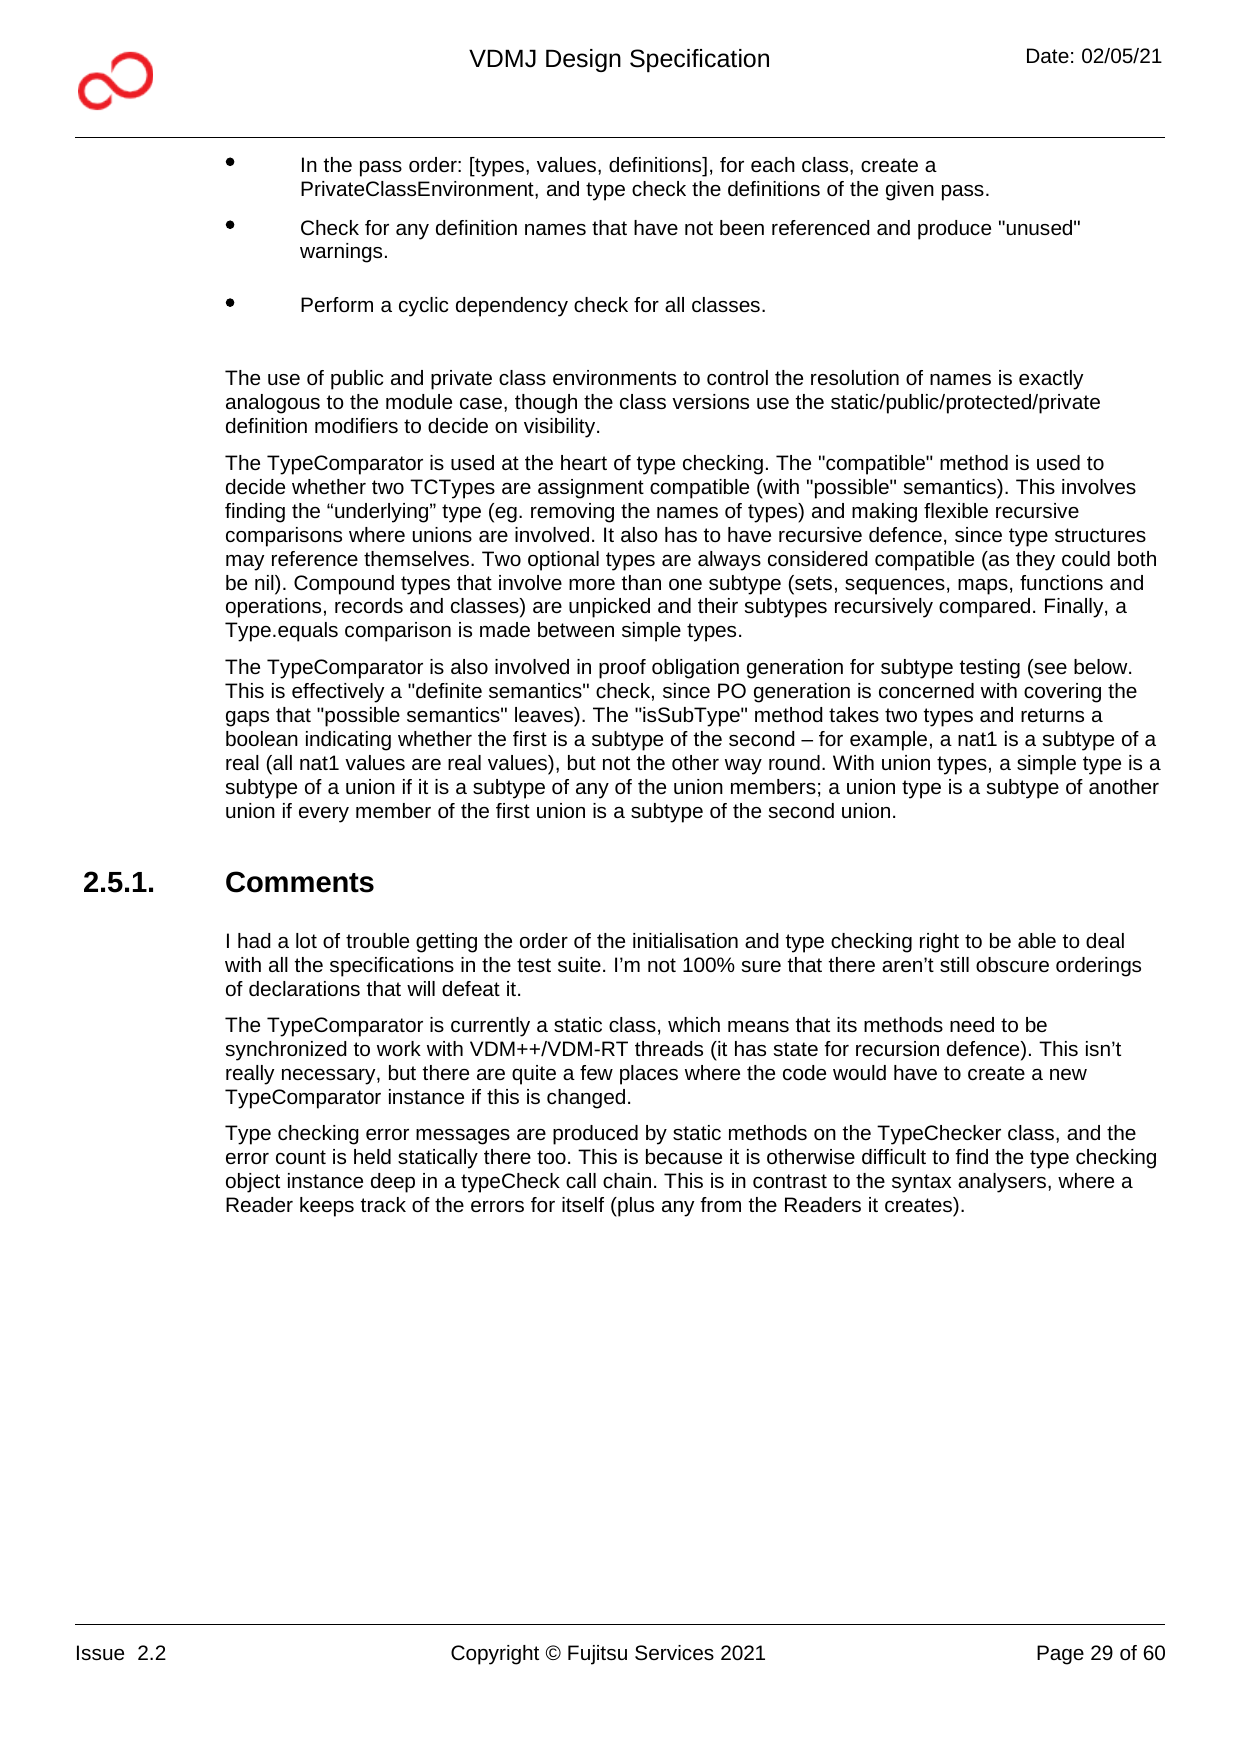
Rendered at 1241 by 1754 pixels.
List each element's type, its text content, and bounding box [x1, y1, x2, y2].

list Check for any definition names that have not been referenced and produce "unused" warnings. [225, 216, 1165, 264]
list Perform a cyclic dependency check for all classes. [225, 294, 1165, 318]
subtitle Comments [75, 865, 1165, 899]
list In the pass order: [types, values, definitions], for each class, create a PrivateClassEnvironment, and type check the definitions of the given pass. [225, 153, 1165, 201]
text The TypeComparator is also involved in proof obligation generation for subtype testing (see below. This is effectively a "definite semantics" check, since PO generation is concerned with covering the gaps that "possible semantics" leaves). The "isSubType" method takes two types and returns a boolean indicating whether the first is a subtype of the second – for example, a nat1 is a subtype of a real (all nat1 values are real values), but not the other way round. With union types, a simple type is a subtype of a union if it is a subtype of any of the union members; a union type is a subtype of another union if every member of the first union is a subtype of the second union. [225, 655, 1165, 823]
text Type checking error messages are produced by static methods on the TypeChecker class, and the error count is held statically there too. This is because it is otherwise difficult to find the type checking object instance deep in a typeCheck call chain. This is in contrast to the syntax analysers, where a Reader keeps track of the errors for itself (plus any from the Readers it creates). [225, 1122, 1165, 1217]
text The TypeComparator is currently a static class, which means that its methods need to be synchronized to work with VDM++/VDM-RT threads (it has state for recursion defence). This isn’t really necessary, but there are quite a few places where the code would have to create a new TypeComparator instance if this is changed. [225, 1013, 1165, 1109]
picture [78, 44, 153, 120]
text I had a lot of trouble getting the order of the initialisation and type checking right to be able to deal with all the specifications in the test suite. I’m not 100% sure that there aren’t still obscure orderings of declarations that will defeat it. [225, 929, 1165, 1001]
text The TypeComparator is used at the heart of type checking. The "compatible" method is used to decide whether two TCTypes are assignment compatible (with "possible" semantics). This involves finding the “underlying” type (eg. removing the names of types) and making flexible recursive comparisons where unions are involved. It also has to have recursive defence, since type structures may reference themselves. Two optional types are always considered compatible (as they could both be nil). Compound types that involve more than one subtype (sets, sequences, maps, functions and operations, records and classes) are unpicked and their subtypes recursively compared. Finally, a Type.equals comparison is made between simple types. [225, 451, 1165, 643]
text The use of public and private class environments to control the resolution of names is exactly analogous to the module case, though the class versions use the static/public/protected/private definition modifiers to decide on visibility. [225, 367, 1165, 438]
